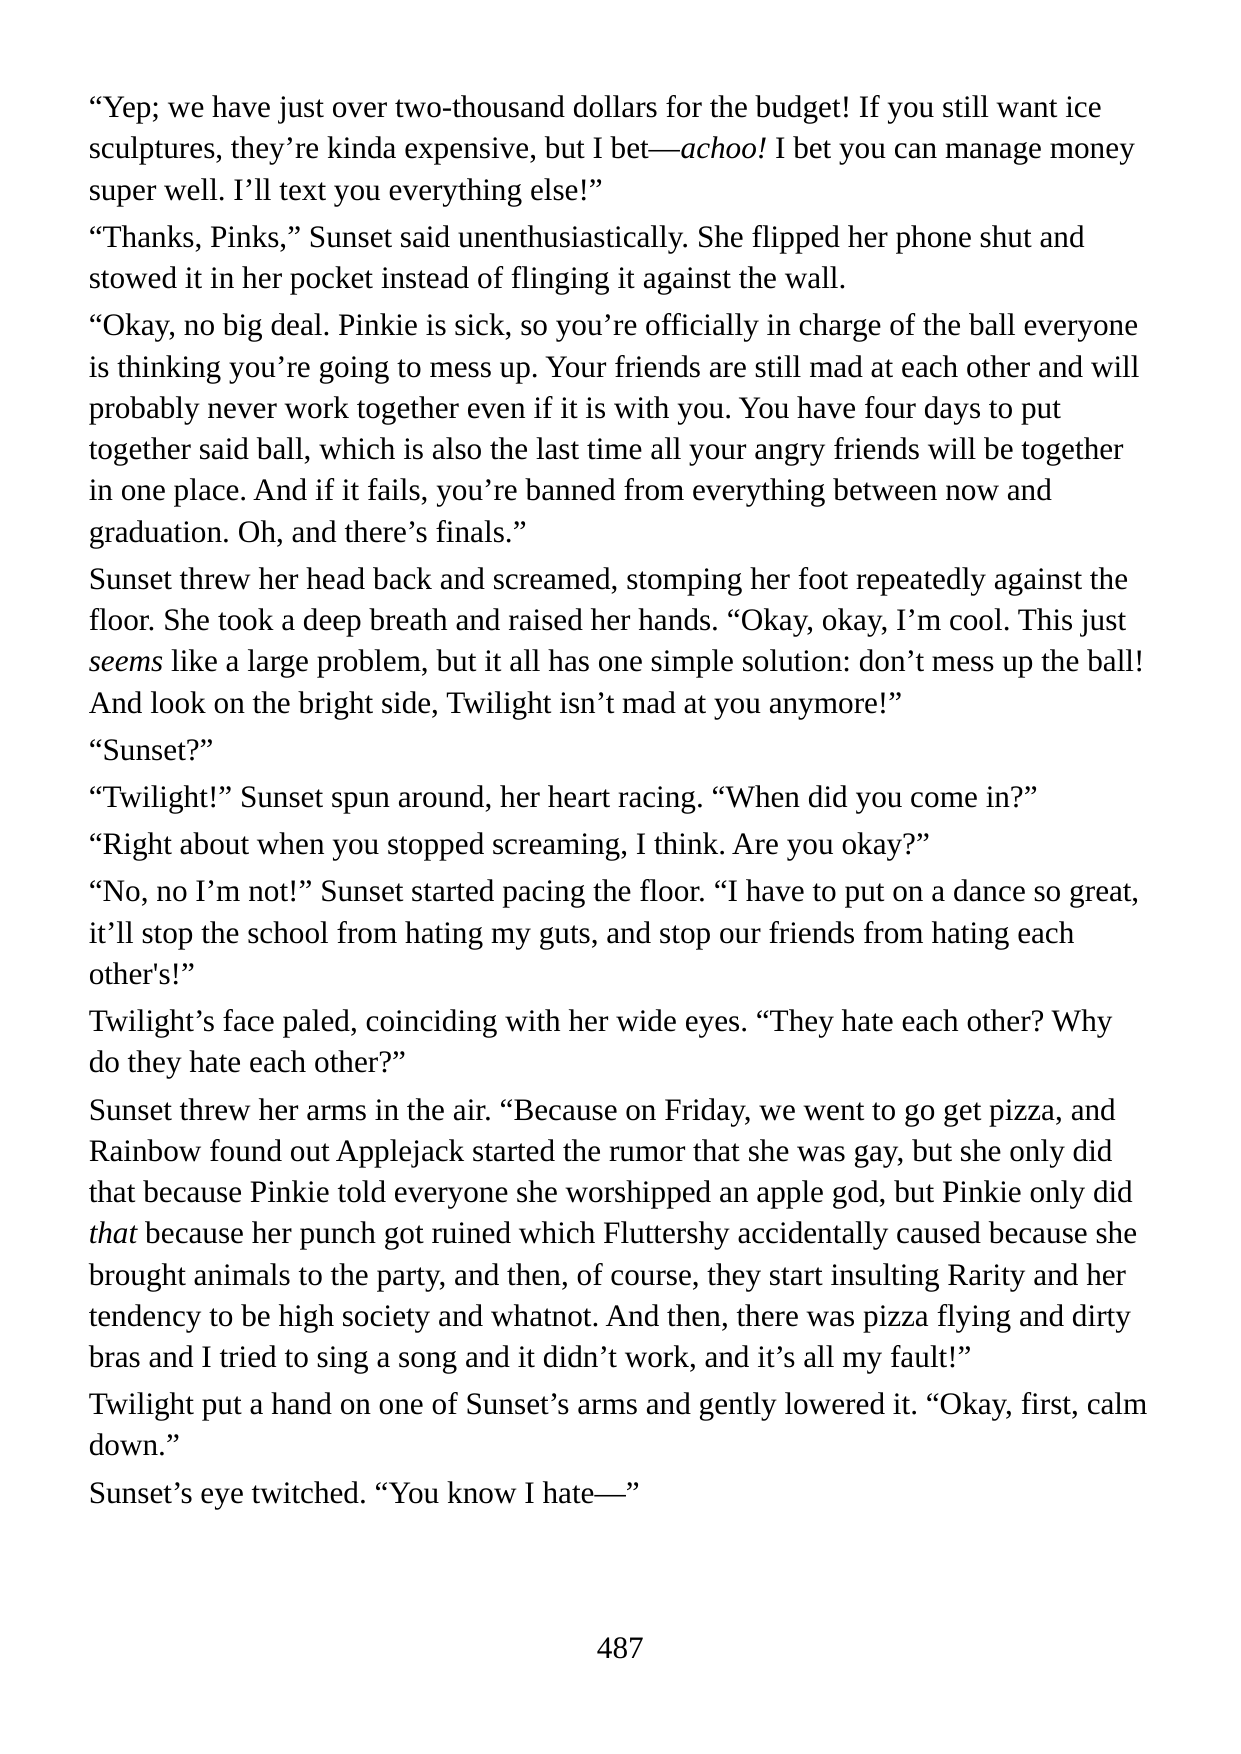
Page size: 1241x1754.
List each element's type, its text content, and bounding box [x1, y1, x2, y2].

text “Twilight!” Sunset spun around, her heart racing. “When did you come in?” [88, 778, 1152, 814]
text “Okay, no big deal. Pinkie is sick, so you’re officially in charge of the ball everyone is thinking you’re going to mess up. Your friends are still mad at each other and will probably never work together even if it is with you. You have four days to put together said ball, which is also the last time all your angry friends will be together in one place. And if it fails, you’re banned from everything between now and graduation. Oh, and there’s finals.” [88, 307, 1152, 549]
text Twilight put a hand on one of Sunset’s arms and gently lowered it. “Okay, first, calm down.” [88, 1385, 1152, 1463]
text “Sunset?” [88, 731, 1152, 767]
text “Thanks, Pinks,” Sunset said unenthusiastically. She flipped her phone shut and stowed it in her pocket instead of flinging it against the wall. [88, 218, 1152, 295]
text Sunset threw her arms in the air. “Because on Friday, we went to go get pizza, and Rainbow found out Applejack started the rumor that she was gay, but she only did that because Pinkie told everyone she worshipped an apple god, but Pinkie only did that because her punch got ruined which Fluttershy accidentally caused because she brought animals to the party, and then, of course, they start insulting Rarity and her tendency to be high society and whatnot. And then, there was pizza flying and dirty bras and I tried to sing a song and it didn’t work, and it’s all my fault!” [88, 1091, 1152, 1374]
text Twilight’s face paled, coinciding with her wide eyes. “They hate each other? Why do they hate each other?” [88, 1002, 1152, 1079]
text Sunset threw her head back and screamed, stomping her foot repeatedly against the floor. She took a deep breath and raised her hands. “Okay, okay, I’m cool. This just seems like a large problem, but it all has one simple solution: don’t mess up the ball! And look on the bright side, Twilight isn’t mad at you anymore!” [88, 560, 1152, 720]
text “No, no I’m not!” Sunset started pacing the floor. “I have to put on a dance so great, it’ll stop the school from hating my guts, and stop our friends from hating each other's!” [88, 873, 1152, 991]
text “Yep; we have just over two-thousand dollars for the budget! If you still want ice sculptures, they’re kinda expensive, but I bet—achoo! I bet you can manage money super well. I’ll text you everything else!” [88, 88, 1152, 207]
text “Right about when you stopped screaming, I think. Are you okay?” [88, 825, 1152, 861]
text Sunset’s eye twitched. “You know I hate—” [88, 1474, 1152, 1510]
